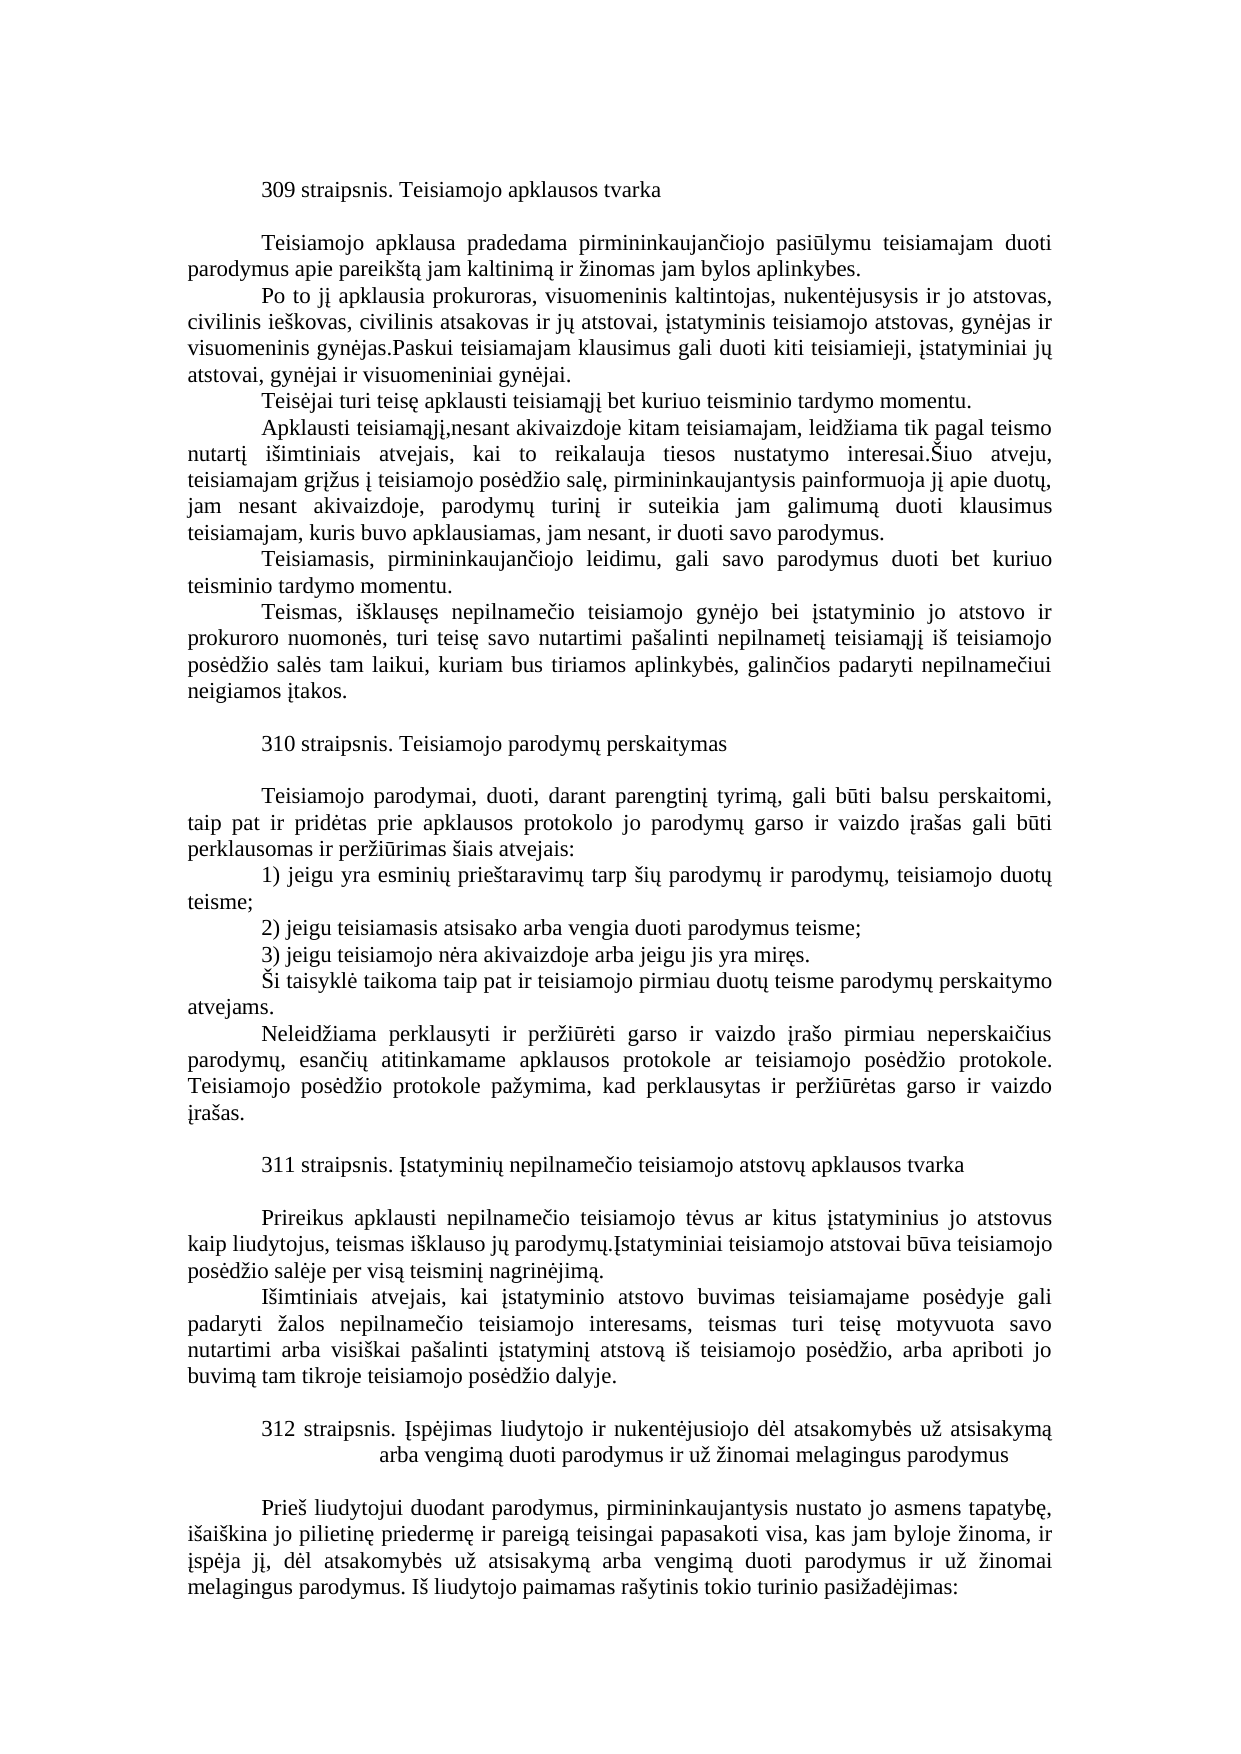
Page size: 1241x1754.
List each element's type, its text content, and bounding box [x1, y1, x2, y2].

text Teisiamojo parodymai, duoti, darant parengtinį tyrimą, gali būti balsu perskaitomi, taip pat ir pridėtas prie apklausos protokolo jo parodymų garso ir vaizdo įrašas gali būti perklausomas ir peržiūrimas šiais atvejais: [187, 782, 1053, 862]
text 3) jeigu teisiamojo nėra akivaizdoje arba jeigu jis yra miręs. [187, 941, 1053, 967]
text 311 straipsnis. Įstatyminių nepilnamečio teisiamojo atstovų apklausos tvarka [187, 1151, 1053, 1178]
text 312 straipsnis. Įspėjimas liudytojo ir nukentėjusiojo dėl atsakomybės už atsisakymą arba vengimą duoti parodymus ir už žinomai melagingus parodymus [261, 1415, 1053, 1468]
text Teismas, išklausęs nepilnamečio teisiamojo gynėjo bei įstatyminio jo atstovo ir prokuroro nuomonės, turi teisę savo nutartimi pašalinti nepilnametį teisiamąjį iš teisiamojo posėdžio salės tam laikui, kuriam bus tiriamos aplinkybės, galinčios padaryti nepilnamečiui neigiamos įtakos. [187, 598, 1053, 703]
text Teisėjai turi teisę apklausti teisiamąjį bet kuriuo teisminio tardymo momentu. [187, 387, 1053, 413]
text 309 straipsnis. Teisiamojo apklausos tvarka [187, 176, 1053, 203]
text Ši taisyklė taikoma taip pat ir teisiamojo pirmiau duotų teisme parodymų perskaitymo atvejams. [187, 967, 1053, 1020]
text Apklausti teisiamąjį,nesant akivaizdoje kitam teisiamajam, leidžiama tik pagal teismo nutartį išimtiniais atvejais, kai to reikalauja tiesos nustatymo interesai.Šiuo atveju, teisiamajam grįžus į teisiamojo posėdžio salę, pirmininkaujantysis painformuoja jį apie duotų, jam nesant akivaizdoje, parodymų turinį ir suteikia jam galimumą duoti klausimus teisiamajam, kuris buvo apklausiamas, jam nesant, ir duoti savo parodymus. [187, 413, 1053, 545]
text Prireikus apklausti nepilnamečio teisiamojo tėvus ar kitus įstatyminius jo atstovus kaip liudytojus, teismas išklauso jų parodymų.Įstatyminiai teisiamojo atstovai būva teisiamojo posėdžio salėje per visą teisminį nagrinėjimą. [187, 1204, 1053, 1283]
text Teisiamasis, pirmininkaujančiojo leidimu, gali savo parodymus duoti bet kuriuo teisminio tardymo momentu. [187, 545, 1053, 598]
text Prieš liudytojui duodant parodymus, pirmininkaujantysis nustato jo asmens tapatybę, išaiškina jo pilietinę priedermę ir pareigą teisingai papasakoti visa, kas jam byloje žinoma, ir įspėja jį, dėl atsakomybės už atsisakymą arba vengimą duoti parodymus ir už žinomai melagingus parodymus. Iš liudytojo paimamas rašytinis tokio turinio pasižadėjimas: [187, 1494, 1053, 1599]
text Po to jį apklausia prokuroras, visuomeninis kaltintojas, nukentėjusysis ir jo atstovas, civilinis ieškovas, civilinis atsakovas ir jų atstovai, įstatyminis teisiamojo atstovas, gynėjas ir visuomeninis gynėjas.Paskui teisiamajam klausimus gali duoti kiti teisiamieji, įstatyminiai jų atstovai, gynėjai ir visuomeniniai gynėjai. [187, 282, 1053, 387]
text 310 straipsnis. Teisiamojo parodymų perskaitymas [187, 730, 1053, 756]
text 1) jeigu yra esminių prieštaravimų tarp šių parodymų ir parodymų, teisiamojo duotų teisme; [187, 862, 1053, 914]
text Teisiamojo apklausa pradedama pirmininkaujančiojo pasiūlymu teisiamajam duoti parodymus apie pareikštą jam kaltinimą ir žinomas jam bylos aplinkybes. [187, 229, 1053, 282]
text Išimtiniais atvejais, kai įstatyminio atstovo buvimas teisiamajame posėdyje gali padaryti žalos nepilnamečio teisiamojo interesams, teismas turi teisę motyvuota savo nutartimi arba visiškai pašalinti įstatyminį atstovą iš teisiamojo posėdžio, arba apriboti jo buvimą tam tikroje teisiamojo posėdžio dalyje. [187, 1283, 1053, 1389]
text Neleidžiama perklausyti ir peržiūrėti garso ir vaizdo įrašo pirmiau neperskaičius parodymų, esančių atitinkamame apklausos protokole ar teisiamojo posėdžio protokole. Teisiamojo posėdžio protokole pažymima, kad perklausytas ir peržiūrėtas garso ir vaizdo įrašas. [187, 1020, 1053, 1125]
text 2) jeigu teisiamasis atsisako arba vengia duoti parodymus teisme; [187, 914, 1053, 941]
